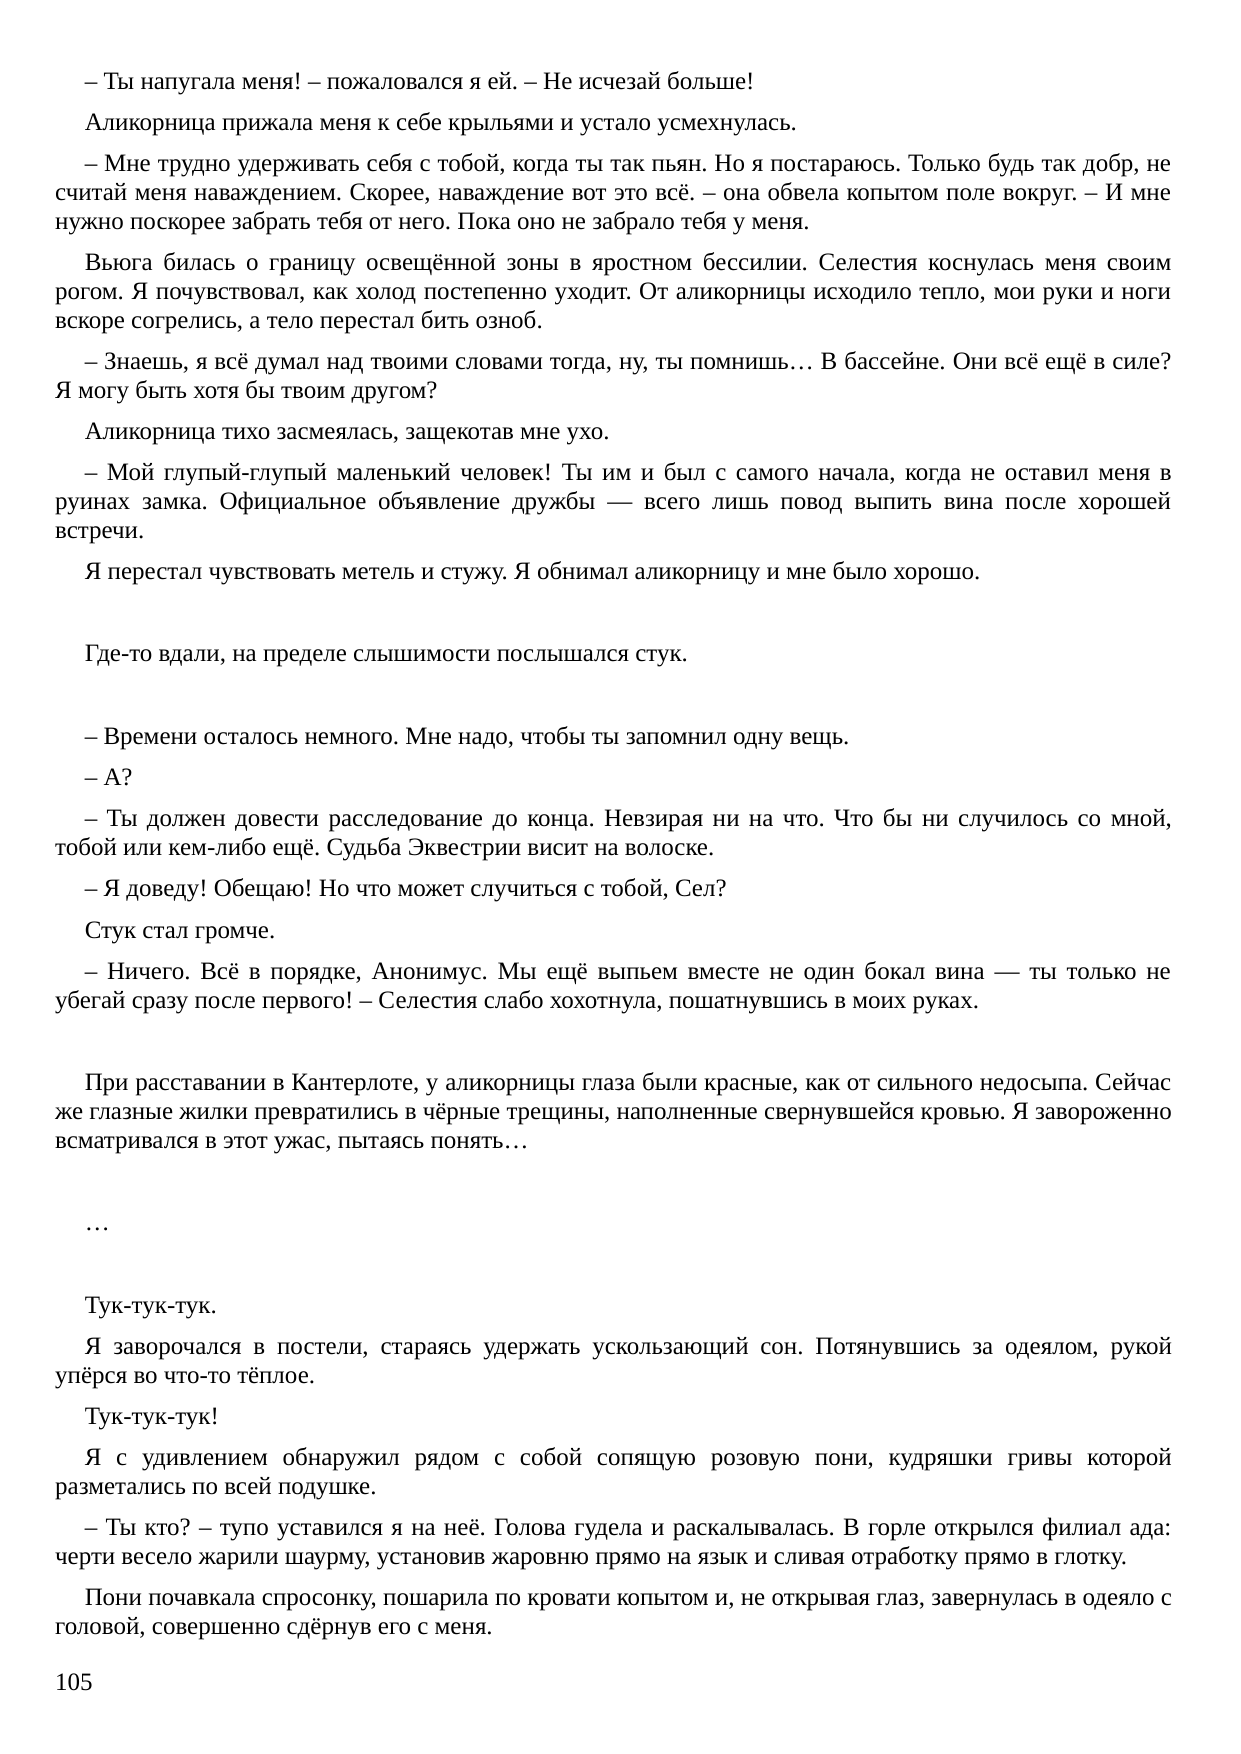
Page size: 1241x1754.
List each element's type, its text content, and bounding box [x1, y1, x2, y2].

text – Знаешь, я всё думал над твоими словами тогда, ну, ты помнишь… В бассейне. Они всё ещё в силе? Я могу быть хотя бы твоим другом? [55, 346, 1173, 403]
text Стук стал громче. [55, 915, 1173, 943]
text – Ты кто? – тупо уставился я на неё. Голова гудела и раскалывалась. В горле открылся филиал ада: черти весело жарили шаурму, установив жаровню прямо на язык и сливая отработку прямо в глотку. [55, 1512, 1173, 1570]
text Тук-тук-тук! [55, 1401, 1173, 1430]
text – Времени осталось немного. Мне надо, чтобы ты запомнил одну вещь. [55, 721, 1173, 750]
text Аликорница тихо засмеялась, защекотав мне ухо. [55, 416, 1173, 445]
text При расставании в Кантерлоте, у аликорницы глаза были красные, как от сильного недосыпа. Сейчас же глазные жилки превратились в чёрные трещины, наполненные свернувшейся кровью. Я завороженно всматривался в этот ужас, пытаясь понять… [55, 1067, 1173, 1153]
text – А? [55, 762, 1173, 791]
text Вьюга билась о границу освещённой зоны в яростном бессилии. Селестия коснулась меня своим рогом. Я почувствовал, как холод постепенно уходит. От аликорницы исходило тепло, мои руки и ноги вскоре согрелись, а тело перестал бить озноб. [55, 247, 1173, 333]
text Я перестал чувствовать метель и стужу. Я обнимал аликорницу и мне было хорошо. [55, 556, 1173, 585]
text – Мой глупый-глупый маленький человек! Ты им и был с самого начала, когда не оставил меня в руинах замка. Официальное объявление дружбы — всего лишь повод выпить вина после хорошей встречи. [55, 457, 1173, 543]
text Где-то вдали, на пределе слышимости послышался стук. [55, 638, 1173, 667]
text Аликорница прижала меня к себе крыльями и устало усмехнулась. [55, 107, 1173, 136]
text Тук-тук-тук. [55, 1290, 1173, 1318]
text – Ты должен довести расследование до конца. Невзирая ни на что. Что бы ни случилось со мной, тобой или кем-либо ещё. Судьба Эквестрии висит на волоске. [55, 803, 1173, 861]
text – Я доведу! Обещаю! Но что может случиться с тобой, Сел? [55, 873, 1173, 902]
text – Ты напугала меня! – пожаловался я ей. – Не исчезай больше! [55, 66, 1173, 95]
text … [55, 1207, 1173, 1236]
text – Мне трудно удерживать себя с тобой, когда ты так пьян. Но я постараюсь. Только будь так добр, не считай меня наваждением. Скорее, наваждение вот это всё. – она обвела копытом поле вокруг. – И мне нужно поскорее забрать тебя от него. Пока оно не забрало тебя у меня. [55, 148, 1173, 235]
text Я заворочался в постели, стараясь удержать ускользающий сон. Потянувшись за одеялом, рукой упёрся во что-то тёплое. [55, 1331, 1173, 1388]
text – Ничего. Всё в порядке, Анонимус. Мы ещё выпьем вместе не один бокал вина — ты только не убегай сразу после первого! – Селестия слабо хохотнула, пошатнувшись в моих руках. [55, 956, 1173, 1013]
text Я с удивлением обнаружил рядом с собой сопящую розовую пони, кудряшки гривы которой разметались по всей подушке. [55, 1442, 1173, 1500]
text Пони почавкала спросонку, пошарила по кровати копытом и, не открывая глаз, завернулась в одеяло с головой, совершенно сдёрнув его с меня. [55, 1582, 1173, 1640]
